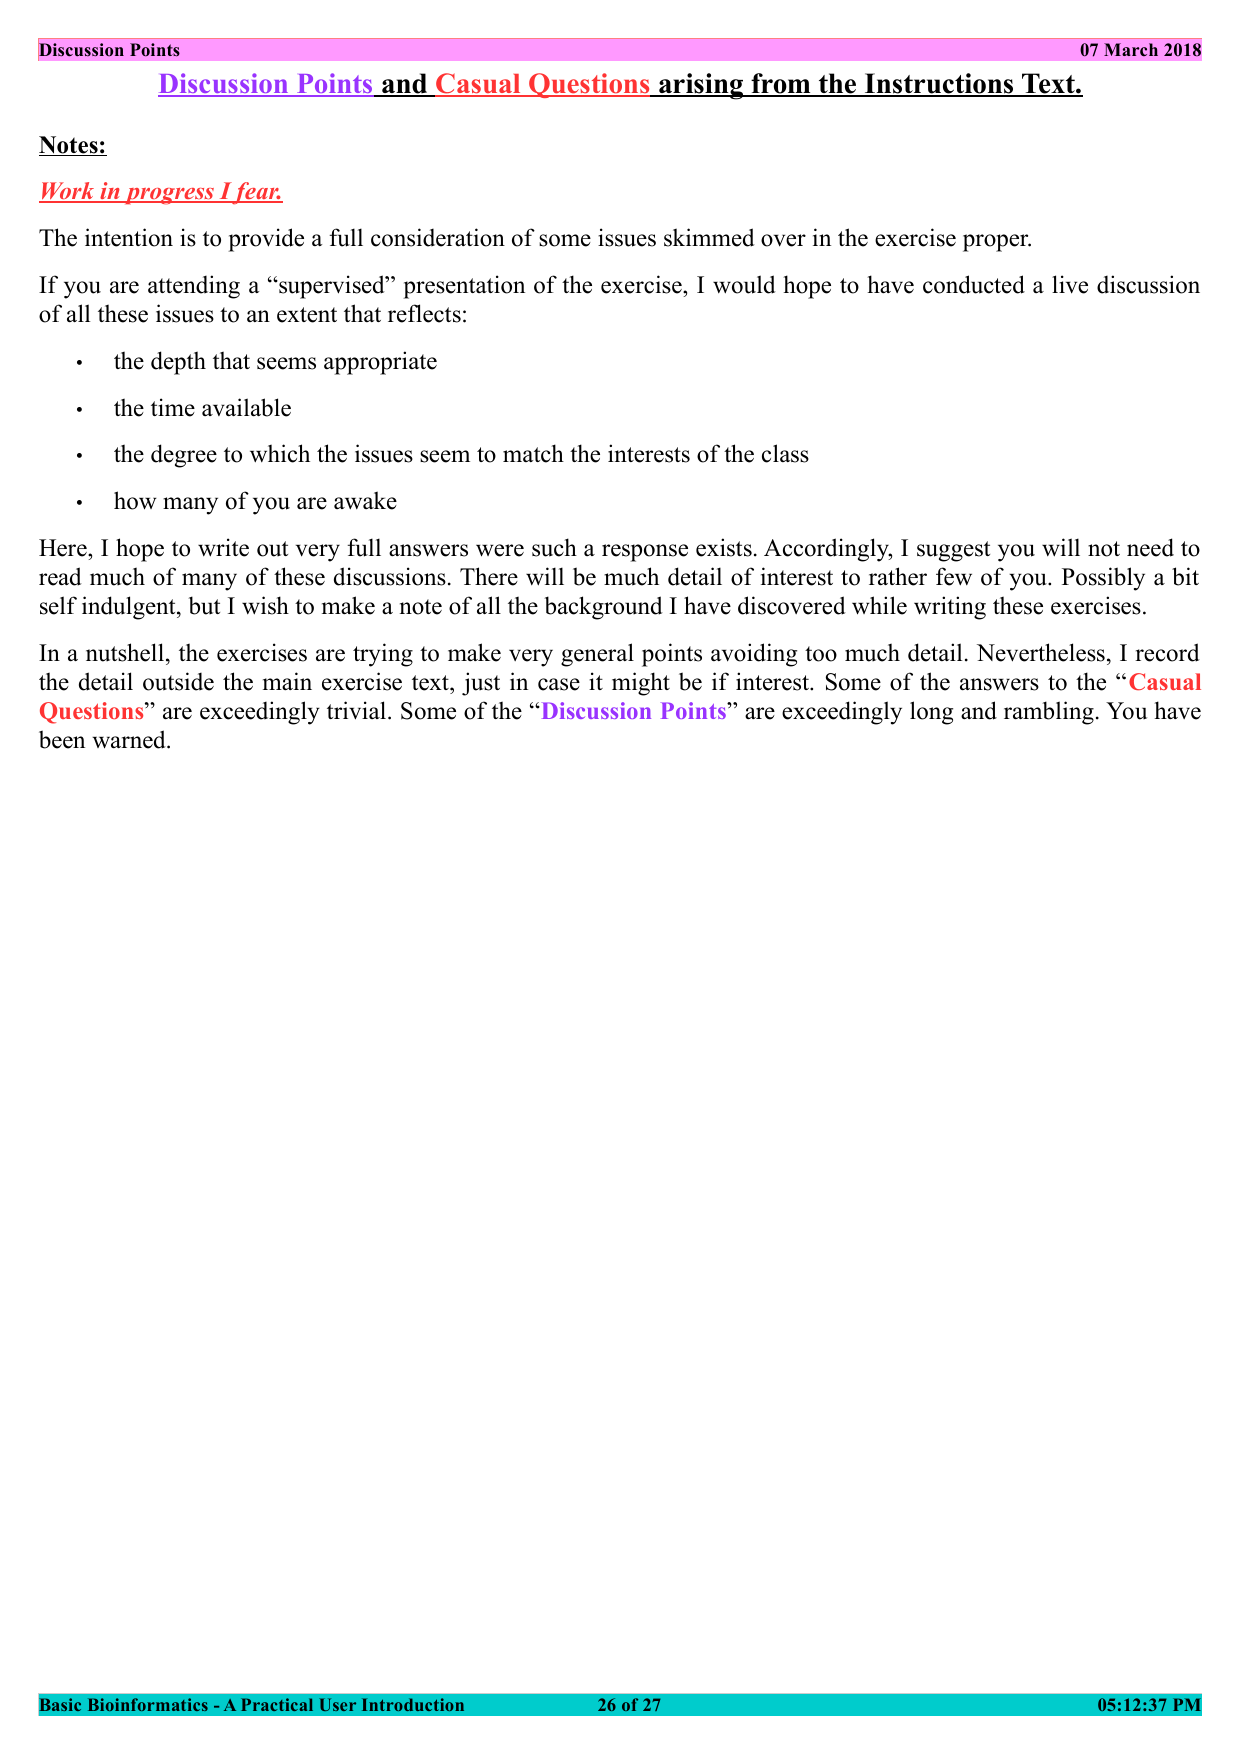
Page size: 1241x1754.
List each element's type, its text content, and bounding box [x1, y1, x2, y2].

list the depth that seems appropriate [76, 346, 1202, 375]
text Notes: [38, 129, 1202, 158]
list how many of you are awake [76, 486, 1202, 515]
list the time available [76, 392, 1202, 421]
list the degree to which the issues seem to match the interests of the class [76, 439, 1202, 468]
text In a nutshell, the exercises are trying to make very general points avoiding too much detail. Nevertheless, I record the detail outside the main exercise text, just in case it might be if interest. Some of the answers to the “Casual Questions” are exceedingly trivial. Some of the “Discussion Points” are exceedingly long and rambling. You have been warned. [38, 638, 1202, 754]
text If you are attending a “supervised” presentation of the exercise, I would hope to have conducted a live discussion of all these issues to an extent that reflects: [38, 270, 1202, 328]
text Work in progress I fear. [38, 176, 1202, 205]
text Discussion Points and Casual Questions arising from the Instructions Text. [38, 66, 1202, 100]
text Here, I hope to write out very full answers were such a response exists. Accordingly, I suggest you will not need to read much of many of these discussions. There will be much detail of interest to rather few of you. Possibly a bit self indulgent, but I wish to make a note of all the background I have discovered while writing these exercises. [38, 533, 1202, 620]
text The intention is to provide a full consideration of some issues skimmed over in the exercise proper. [38, 223, 1202, 252]
